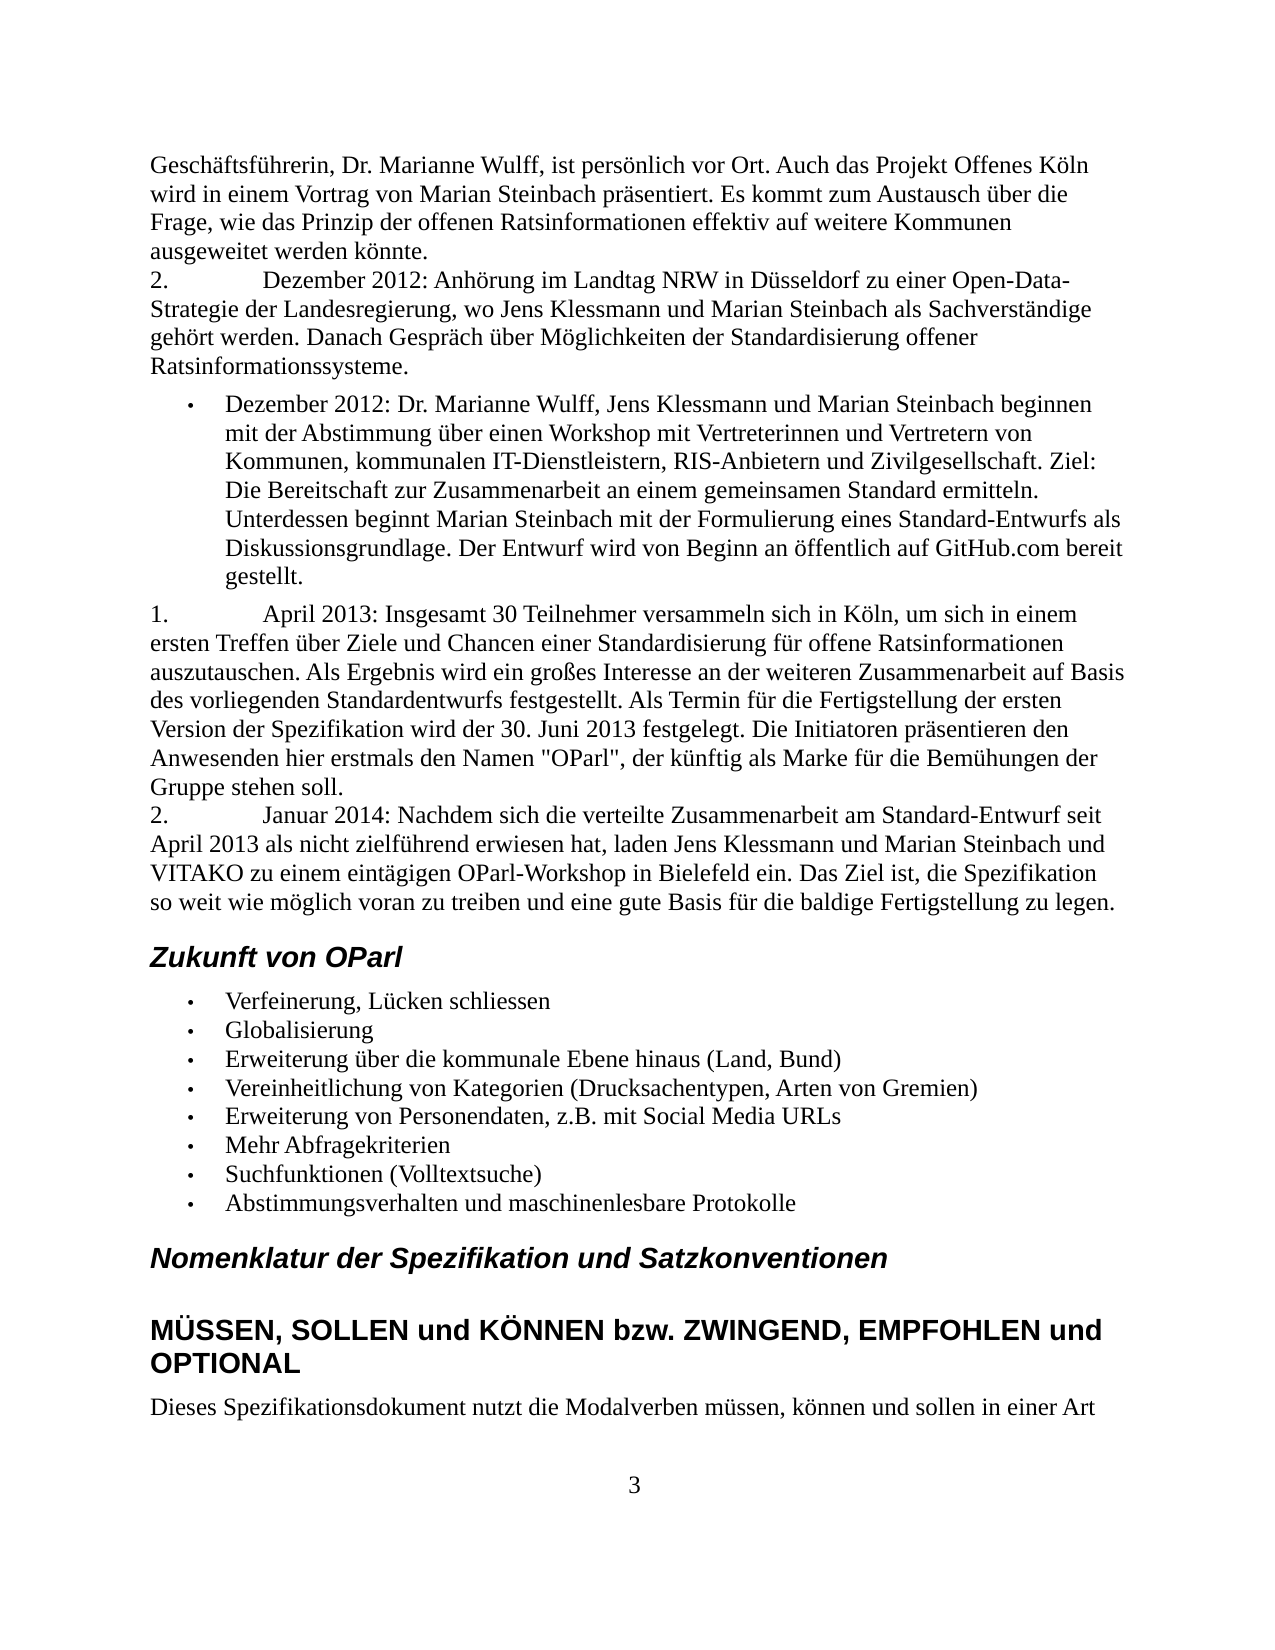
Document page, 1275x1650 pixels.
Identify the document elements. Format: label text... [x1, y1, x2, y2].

list Dezember 2012: Anhörung im Landtag NRW in Düsseldorf zu einer Open-Data-Strategie der Landesregierung, wo Jens Klessmann und Marian Steinbach als Sachverständige gehört werden. Danach Gespräch über Möglichkeiten der Standardisierung offener Ratsinformationssysteme. [150, 265, 1125, 380]
list Januar 2014: Nachdem sich die verteilte Zusammenarbeit am Standard-Entwurf seit April 2013 als nicht zielführend erwiesen hat, laden Jens Klessmann und Marian Steinbach und VITAKO zu einem eintägigen OParl-Workshop in Bielefeld ein. Das Ziel ist, die Spezifikation so weit wie möglich voran zu treiben und eine gute Basis für die baldige Fertigstellung zu legen. [150, 800, 1125, 915]
list Verfeinerung, Lücken schliessen [187, 986, 1125, 1015]
list Vereinheitlichung von Kategorien (Drucksachentypen, Arten von Gremien) [187, 1073, 1125, 1101]
subtitle Zukunft von OParl [150, 940, 1125, 974]
list April 2013: Insgesamt 30 Teilnehmer versammeln sich in Köln, um sich in einem ersten Treffen über Ziele und Chancen einer Standardisierung für offene Ratsinformationen auszutauschen. Als Ergebnis wird ein großes Interesse an der weiteren Zusammenarbeit auf Basis des vorliegenden Standardentwurfs festgestellt. Als Termin für die Fertigstellung der ersten Version der Spezifikation wird der 30. Juni 2013 festgelegt. Die Initiatoren präsentieren den Anwesenden hier erstmals den Namen "OParl", der künftig als Marke für die Bemühungen der Gruppe stehen soll. [150, 599, 1125, 800]
list Erweiterung von Personendaten, z.B. mit Social Media URLs [187, 1101, 1125, 1130]
list Globalisierung [187, 1015, 1125, 1044]
subtitle Nomenklatur der Spezifikation und Satzkonventionen [150, 1241, 1125, 1275]
list Geschäftsführerin, Dr. Marianne Wulff, ist persönlich vor Ort. Auch das Projekt Offenes Köln wird in einem Vortrag von Marian Steinbach präsentiert. Es kommt zum Austausch über die Frage, wie das Prinzip der offenen Ratsinformationen effektiv auf weitere Kommunen ausgeweitet werden könnte. [150, 150, 1125, 265]
list Erweiterung über die kommunale Ebene hinaus (Land, Bund) [187, 1044, 1125, 1073]
list Abstimmungsverhalten und maschinenlesbare Protokolle [187, 1188, 1125, 1216]
subtitle MÜSSEN, SOLLEN und KÖNNEN bzw. ZWINGEND, EMPFOHLEN und OPTIONAL [150, 1312, 1125, 1379]
list Dezember 2012: Dr. Marianne Wulff, Jens Klessmann und Marian Steinbach beginnen mit der Abstimmung über einen Workshop mit Vertreterinnen und Vertretern von Kommunen, kommunalen IT-Dienstleistern, RIS-Anbietern und Zivilgesellschaft. Ziel: Die Bereitschaft zur Zusammenarbeit an einem gemeinsamen Standard ermitteln. Unterdessen beginnt Marian Steinbach mit der Formulierung eines Standard-Entwurfs als Diskussionsgrundlage. Der Entwurf wird von Beginn an öffentlich auf GitHub.com bereit gestellt. [187, 389, 1125, 590]
text Dieses Spezifikationsdokument nutzt die Modalverben müssen, können und sollen in einer Art [150, 1392, 1125, 1421]
list Mehr Abfragekriterien [187, 1130, 1125, 1159]
list Suchfunktionen (Volltextsuche) [187, 1159, 1125, 1188]
